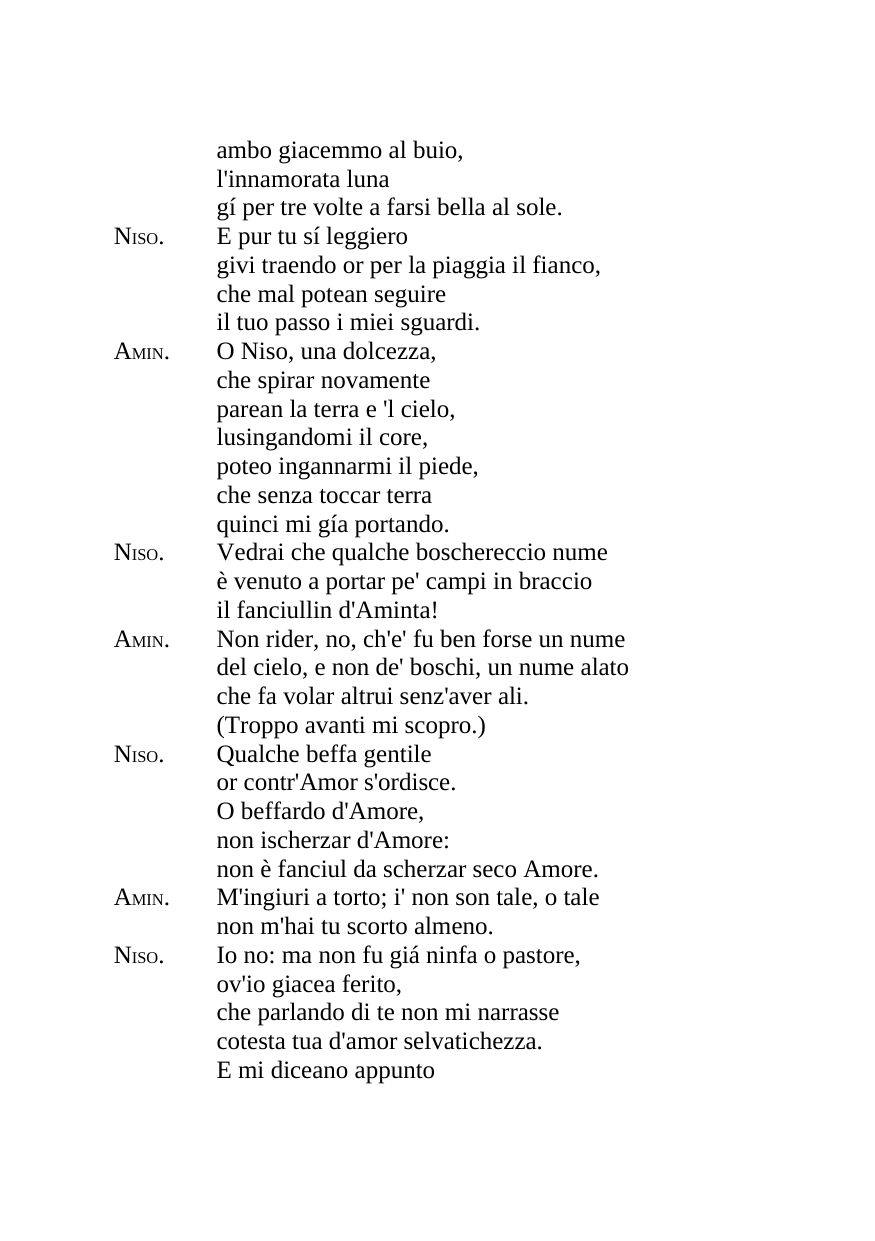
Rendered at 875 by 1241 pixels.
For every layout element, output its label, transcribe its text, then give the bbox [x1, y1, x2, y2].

table_cell Niso. [106, 739, 209, 882]
table_cell Non rider, no, ch'e' fu ben forse un nume del cielo, e non de' boschi, un nume alato che fa volar altrui senz'aver ali. (Troppo avanti mi scopro.) [209, 624, 768, 739]
table_cell E pur tu sí leggiero givi traendo or per la piaggia il fianco, che mal potean seguire il tuo passo i miei sguardi. [209, 221, 768, 336]
table_cell Amin. [106, 883, 209, 940]
table_cell ambo giacemmo al buio, l'innamorata luna gí per tre volte a farsi bella al sole. [209, 135, 768, 221]
table_cell O Niso, una dolcezza, che spirar novamente parean la terra e 'l cielo, lusingandomi il core, poteo ingannarmi il piede, che senza toccar terra quinci mi gía portando. [209, 336, 768, 537]
table_cell Amin. [106, 336, 209, 537]
table_cell Niso. [106, 221, 209, 336]
table_cell [106, 135, 209, 221]
table_cell Io no: ma non fu giá ninfa o pastore, ov'io giacea ferito, che parlando di te non mi narrasse cotesta tua d'amor selvatichezza. E mi diceano appunto [209, 940, 768, 1084]
table_cell Niso. [106, 940, 209, 1084]
table_cell Amin. [106, 624, 209, 739]
table_cell Qualche beffa gentile or contr'Amor s'ordisce. O beffardo d'Amore, non ischerzar d'Amore: non è fanciul da scherzar seco Amore. [209, 739, 768, 882]
table_cell Niso. [106, 538, 209, 624]
table_cell Vedrai che qualche boschereccio nume è venuto a portar pe' campi in braccio il fanciullin d'Aminta! [209, 538, 768, 624]
table_cell M'ingiuri a torto; i' non son tale, o tale non m'hai tu scorto almeno. [209, 883, 768, 940]
